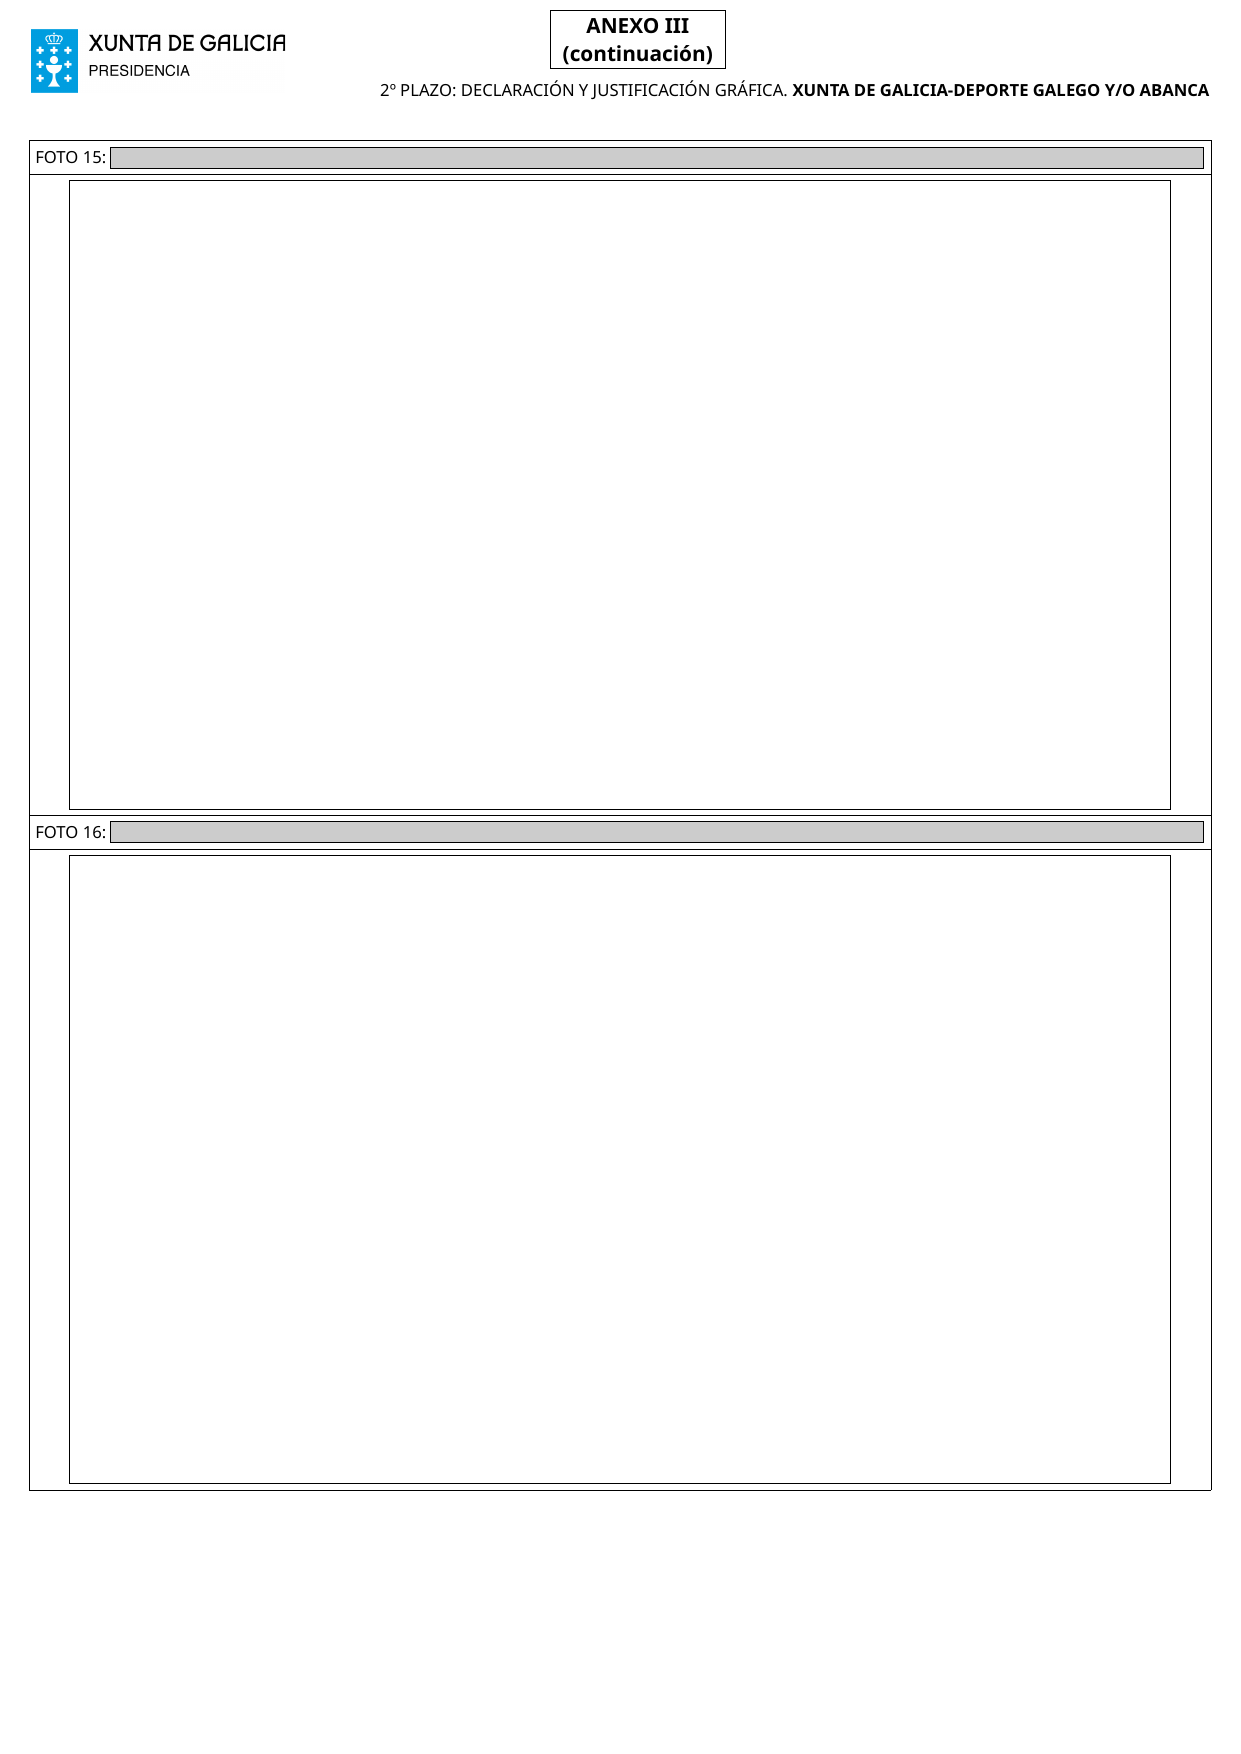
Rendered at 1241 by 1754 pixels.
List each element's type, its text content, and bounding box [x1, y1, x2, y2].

table_header FOTO 15: [30, 141, 1211, 174]
table_cell FOTO 16: [30, 816, 1211, 849]
table_cell [30, 175, 1211, 815]
table_cell [30, 850, 1211, 1489]
picture [79, 29, 286, 93]
picture [47, 66, 61, 86]
